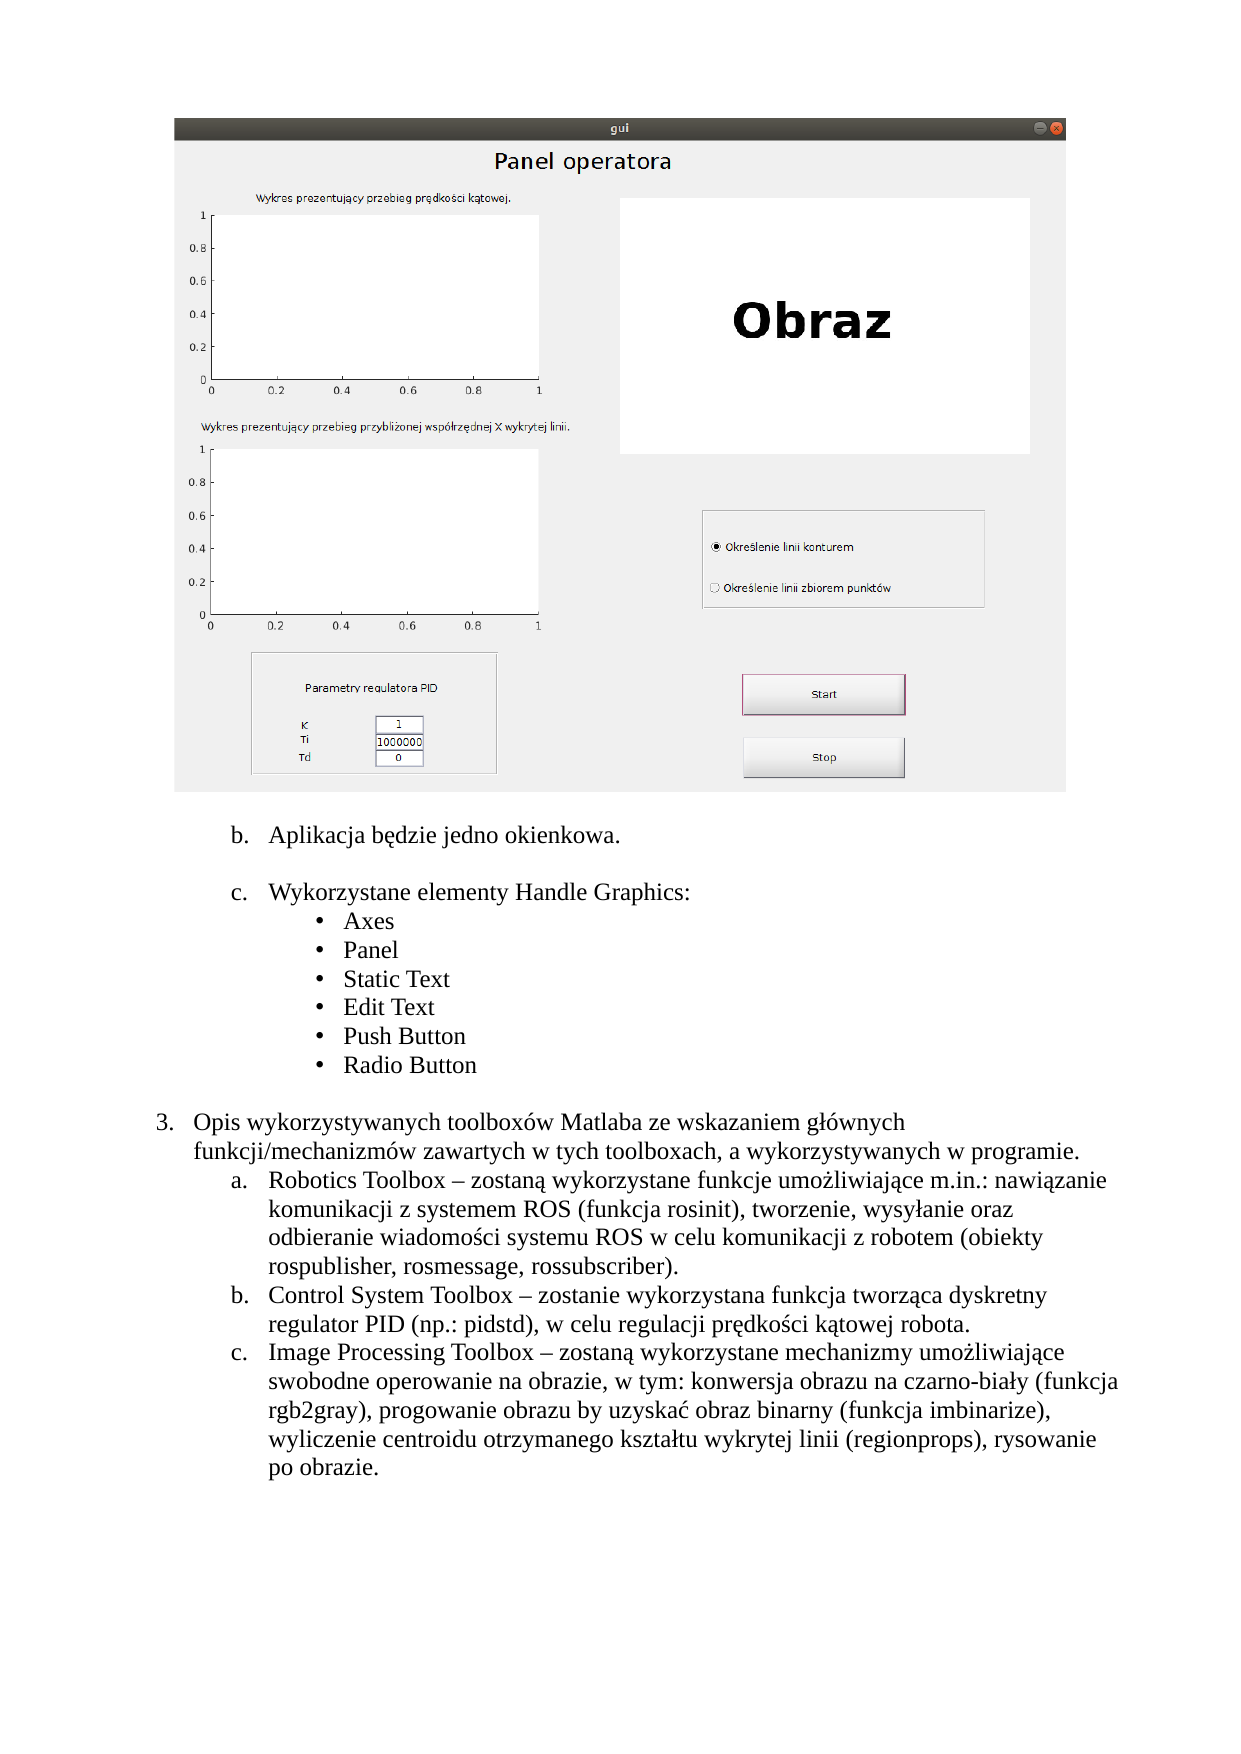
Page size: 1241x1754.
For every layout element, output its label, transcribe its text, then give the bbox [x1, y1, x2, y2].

list Edit Text [324, 992, 1122, 1021]
list Image Processing Toolbox – zostaną wykorzystane mechanizmy umożliwiające swobodne operowanie na obrazie, w tym: konwersja obrazu na czarno-biały (funkcja rgb2gray), progowanie obrazu by uzyskać obraz binarny (funkcja imbinarize), wyliczenie centroidu otrzymanego kształtu wykrytej linii (regionprops), rysowanie po obrazie. [231, 1337, 1122, 1481]
list Aplikacja będzie jedno okienkowa. [231, 820, 1122, 849]
list Robotics Toolbox – zostaną wykorzystane funkcje umożliwiające m.in.: nawiązanie komunikacji z systemem ROS (funkcja rosinit), tworzenie, wysyłanie oraz odbieranie wiadomości systemu ROS w celu komunikacji z robotem (obiekty rospublisher, rosmessage, rossubscriber). [231, 1165, 1122, 1280]
list Push Button [324, 1021, 1122, 1050]
list Axes [324, 906, 1122, 935]
list Panel [324, 935, 1122, 964]
list Static Text [324, 964, 1122, 992]
picture [174, 118, 1066, 792]
list Control System Toolbox – zostanie wykorzystana funkcja tworząca dyskretny regulator PID (np.: pidstd), w celu regulacji prędkości kątowej robota. [231, 1280, 1122, 1337]
list Wykorzystane elementy Handle Graphics: [231, 877, 1122, 906]
list Opis wykorzystywanych toolboxów Matlaba ze wskazaniem głównych funkcji/mechanizmów zawartych w tych toolboxach, a wykorzystywanych w programie. [156, 1107, 1122, 1165]
list Radio Button [324, 1050, 1122, 1079]
